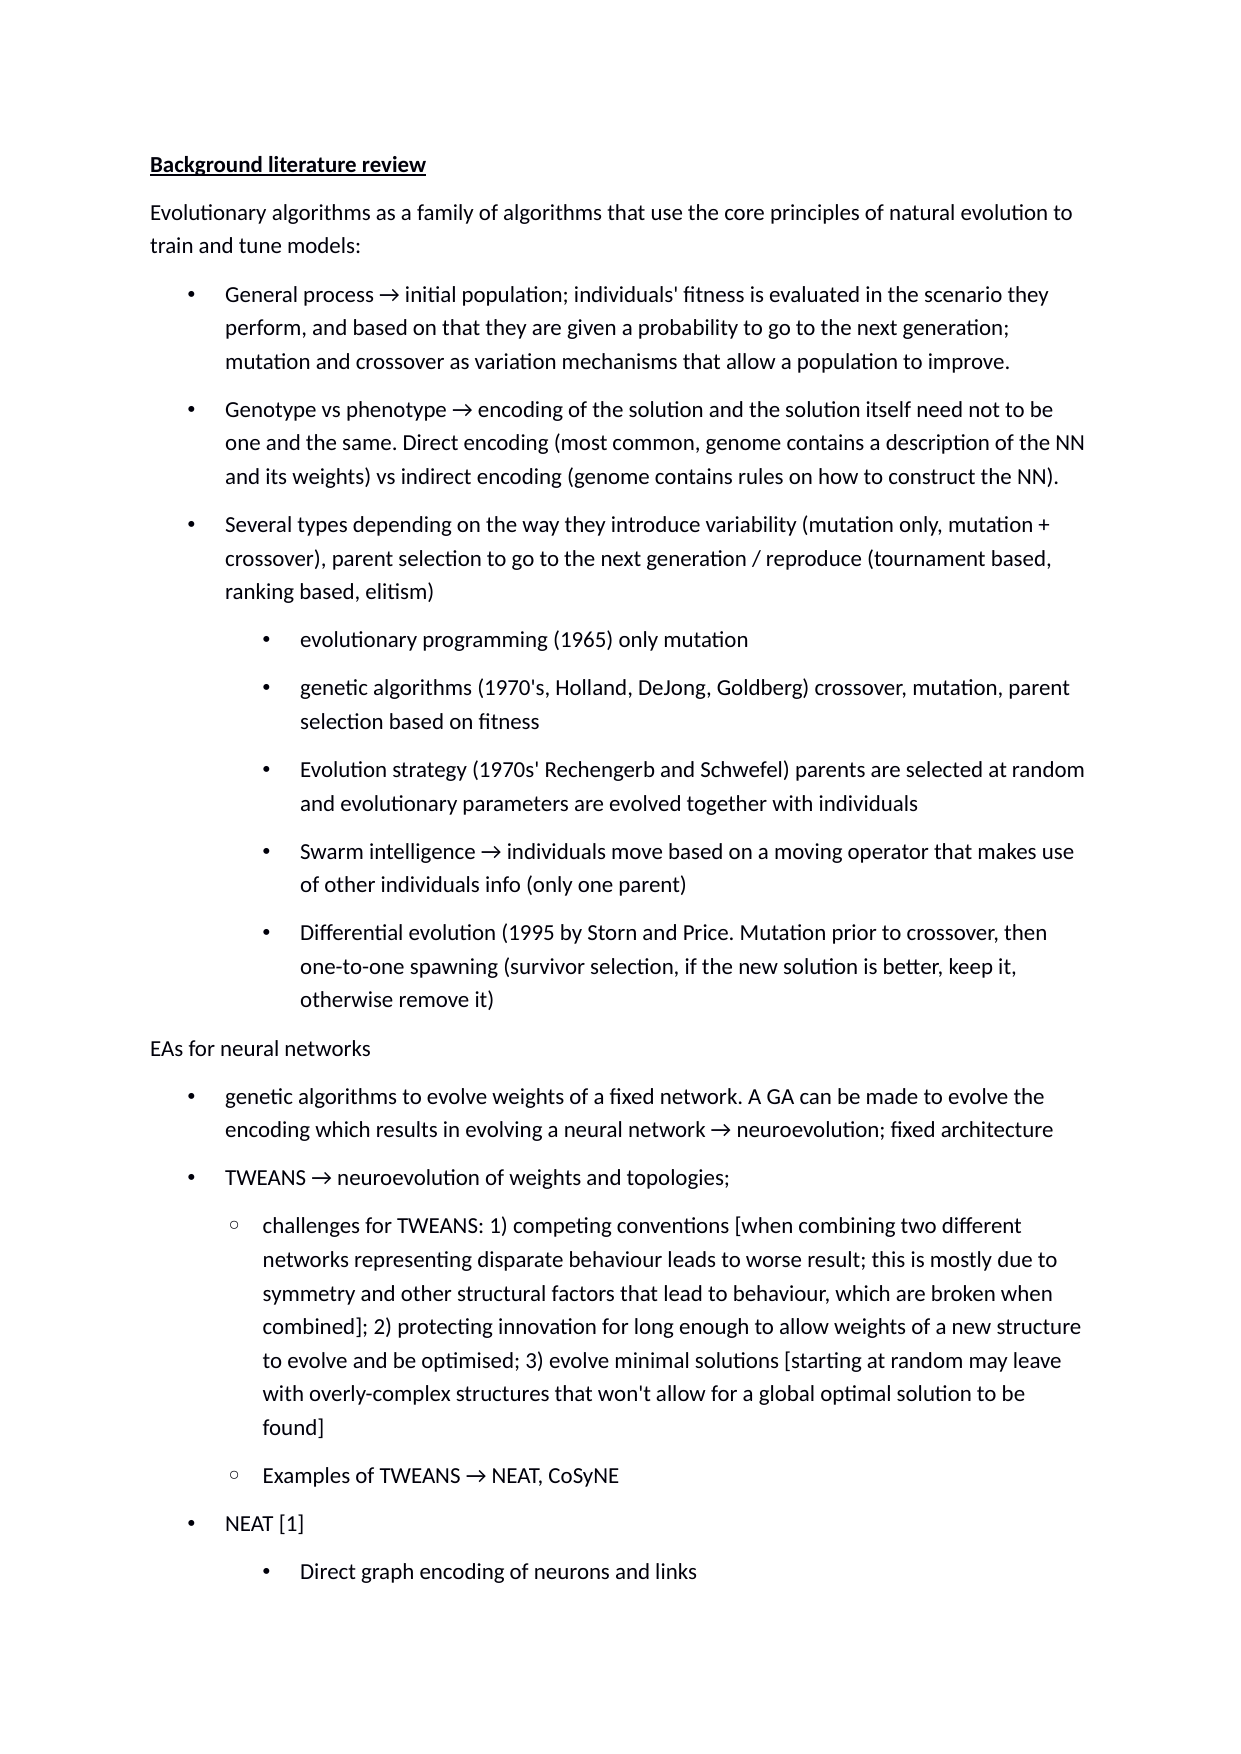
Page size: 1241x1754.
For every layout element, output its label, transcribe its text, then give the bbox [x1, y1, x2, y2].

text EAs for neural networks [150, 1034, 1090, 1062]
list General process → initial population; individuals' fitness is evaluated in the scenario they perform, and based on that they are given a probability to go to the next generation; mutation and crossover as variation mechanisms that allow a population to improve. [187, 280, 1090, 375]
list TWEANS → neuroevolution of weights and topologies; [187, 1163, 1090, 1192]
text Evolutionary algorithms as a family of algorithms that use the core principles of natural evolution to train and tune models: [150, 198, 1090, 260]
list Direct graph encoding of neurons and links [262, 1557, 1090, 1585]
list Several types depending on the way they introduce variability (mutation only, mutation + crossover), parent selection to go to the next generation / reproduce (tournament based, ranking based, elitism) [187, 510, 1090, 605]
list Evolution strategy (1970s' Rechengerb and Schwefel) parents are selected at random and evolutionary parameters are evolved together with individuals [262, 755, 1090, 817]
list NEAT [1]⁠ [187, 1509, 1090, 1537]
list Examples of TWEANS → NEAT, CoSyNE [225, 1461, 1090, 1489]
text Background literature review [150, 150, 1090, 178]
list genetic algorithms (1970's, Holland, DeJong, Goldberg) crossover, mutation, parent selection based on fitness [262, 673, 1090, 735]
list Differential evolution (1995 by Storn and Price. Mutation prior to crossover, then one-to-one spawning (survivor selection, if the new solution is better, keep it, otherwise remove it) [262, 918, 1090, 1014]
list challenges for TWEANS: 1) competing conventions [when combining two different networks representing disparate behaviour leads to worse result; this is mostly due to symmetry and other structural factors that lead to behaviour, which are broken when combined]; 2) protecting innovation for long enough to allow weights of a new structure to evolve and be optimised; 3) evolve minimal solutions [starting at random may leave with overly-complex structures that won't allow for a global optimal solution to be found] [225, 1212, 1090, 1441]
list genetic algorithms to evolve weights of a fixed network. A GA can be made to evolve the encoding which results in evolving a neural network → neuroevolution; fixed architecture [187, 1082, 1090, 1143]
list Genotype vs phenotype → encoding of the solution and the solution itself need not to be one and the same. Direct encoding (most common, genome contains a description of the NN and its weights) vs indirect encoding (genome contains rules on how to construct the NN). [187, 395, 1090, 490]
list Swarm intelligence → individuals move based on a moving operator that makes use of other individuals info (only one parent) [262, 837, 1090, 898]
list evolutionary programming (1965) only mutation [262, 625, 1090, 653]
